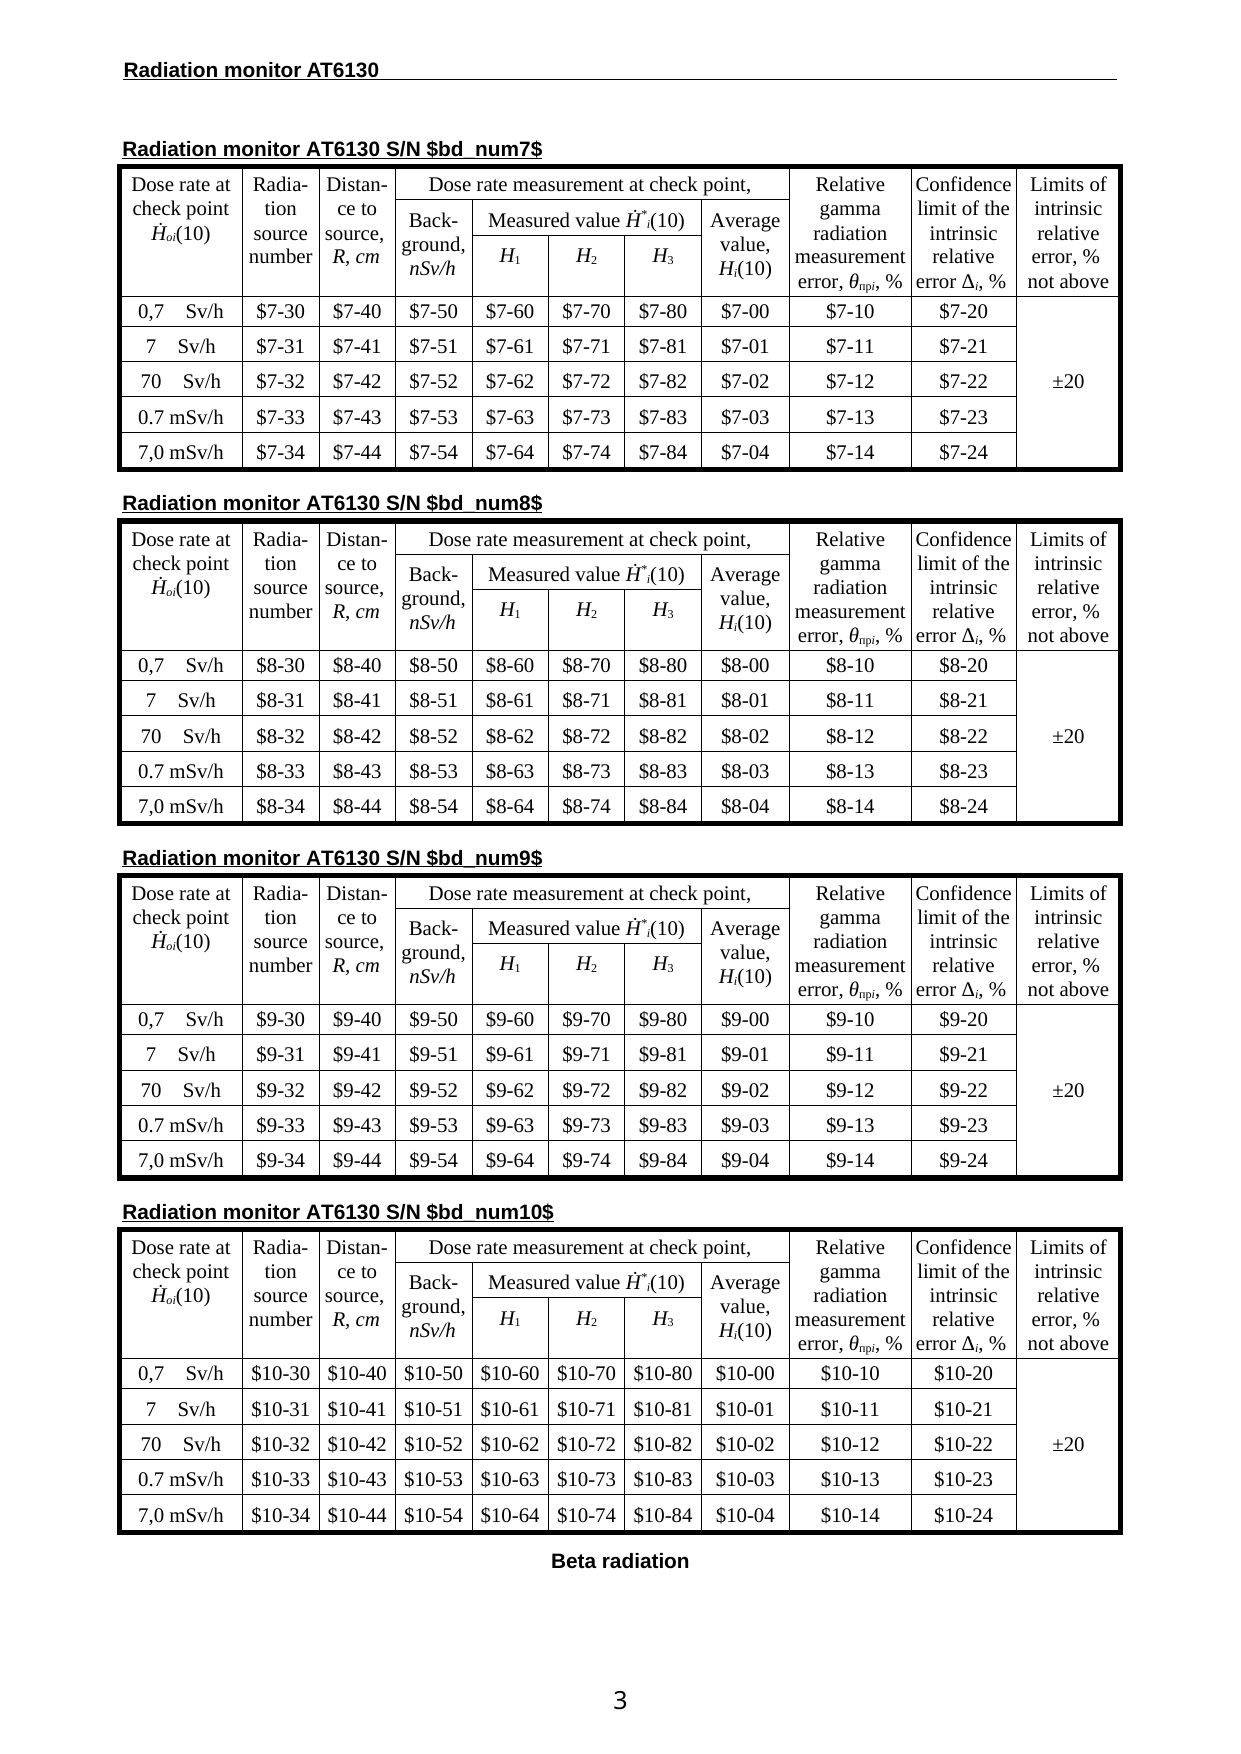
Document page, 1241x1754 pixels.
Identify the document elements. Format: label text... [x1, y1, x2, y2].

table_cell $10-10 [790, 1359, 911, 1388]
table_cell $10-74 [549, 1495, 624, 1529]
table_cell $7-82 [625, 362, 701, 396]
table_cell $7-34 [243, 433, 319, 467]
table_cell Confidence limit of the intrinsic relative error Δi, % [912, 524, 1016, 650]
table_cell $7-21 [912, 327, 1016, 361]
table_cell $8-20 [912, 651, 1016, 680]
table_cell $7-14 [790, 433, 911, 467]
table_cell Average value, Hi(10) [702, 1263, 789, 1358]
table_cell $10-52 [396, 1425, 472, 1459]
table_cell H2 [549, 236, 624, 296]
table_cell Radia-tion source number [243, 169, 319, 296]
table_cell Dose rate at check point Ḣoi(10) [122, 524, 242, 650]
table_cell 0.7 mSv/h [122, 1106, 242, 1140]
table_cell Dose rate measurement at check point, [396, 878, 789, 908]
table_cell $7-32 [243, 362, 319, 396]
table_cell $10-34 [243, 1495, 319, 1529]
table_cell H1 [473, 590, 548, 650]
table_cell $10-54 [396, 1495, 472, 1529]
table_cell Distan-ce to source, R, сm [320, 169, 395, 296]
table_cell H1 [473, 944, 548, 1004]
table_cell H1 [473, 236, 548, 296]
table_cell $8-41 [320, 681, 395, 715]
table_cell $8-82 [625, 716, 701, 751]
table_cell $7-53 [396, 397, 472, 432]
table_cell $9-12 [790, 1071, 911, 1105]
table_cell $8-54 [396, 787, 472, 821]
table_cell $9-73 [549, 1106, 624, 1140]
table_cell Limits of intrinsic relative error, % not above [1017, 524, 1118, 650]
table_cell $7-63 [473, 397, 548, 432]
table_cell $7-70 [549, 297, 624, 326]
table_cell $7-00 [702, 297, 789, 326]
table_cell $7-33 [243, 397, 319, 432]
table_cell $10-72 [549, 1425, 624, 1459]
table_cell $7-13 [790, 397, 911, 432]
text Beta radiation [118, 1549, 1122, 1573]
table_cell 7,0 mSv/h [122, 1495, 242, 1529]
table_cell Relative gamma radiation measurement error, θпрi, % [790, 1232, 911, 1358]
table_cell Dose rate measurement at check point, [396, 169, 789, 199]
table_cell $9-24 [912, 1141, 1016, 1175]
table_cell $9-11 [790, 1035, 911, 1069]
table_cell $9-22 [912, 1071, 1016, 1105]
table_cell $8-83 [625, 752, 701, 786]
table_cell 7,0 mSv/h [122, 1141, 242, 1175]
table_cell $9-84 [625, 1141, 701, 1175]
table_cell $9-00 [702, 1005, 789, 1034]
table_cell Limits of intrinsic relative error, % not above [1017, 1232, 1118, 1358]
table_cell $9-32 [243, 1071, 319, 1105]
table_cell $8-00 [702, 651, 789, 680]
table_cell $7-41 [320, 327, 395, 361]
table_header Radiation monitor AT6130 S/N $bd_num7$ [119, 118, 1121, 164]
table_cell $8-61 [473, 681, 548, 715]
table_cell $7-83 [625, 397, 701, 432]
table_cell $9-04 [702, 1141, 789, 1175]
table_cell $8-72 [549, 716, 624, 751]
table_cell $10-02 [702, 1425, 789, 1459]
table_cell $8-52 [396, 716, 472, 751]
table_cell $9-10 [790, 1005, 911, 1034]
table_cell $8-23 [912, 752, 1016, 786]
table_cell $10-44 [320, 1495, 395, 1529]
table_cell $9-20 [912, 1005, 1016, 1034]
table_cell $9-70 [549, 1005, 624, 1034]
table_cell $8-84 [625, 787, 701, 821]
table_cell $7-80 [625, 297, 701, 326]
table_cell ±20 [1017, 1005, 1118, 1175]
table_cell ±20 [1017, 651, 1118, 821]
table_cell $8-73 [549, 752, 624, 786]
table_cell $9-43 [320, 1106, 395, 1140]
table_cell $9-60 [473, 1005, 548, 1034]
table_cell $7-52 [396, 362, 472, 396]
table_cell $10-63 [473, 1460, 548, 1494]
table_cell $10-40 [320, 1359, 395, 1388]
table_cell $10-30 [243, 1359, 319, 1388]
table_cell $7-11 [790, 327, 911, 361]
table_cell $9-44 [320, 1141, 395, 1175]
table_cell $7-44 [320, 433, 395, 467]
table_cell $7-23 [912, 397, 1016, 432]
table_cell $8-11 [790, 681, 911, 715]
table_cell $8-04 [702, 787, 789, 821]
table_cell Measured value Ḣ*i(10) [473, 555, 701, 589]
table_cell $10-13 [790, 1460, 911, 1494]
table_cell $7-81 [625, 327, 701, 361]
table_cell $7-40 [320, 297, 395, 326]
table_cell Limits of intrinsic relative error, % not above [1017, 878, 1118, 1004]
table_cell $10-64 [473, 1495, 548, 1529]
table_cell $8-31 [243, 681, 319, 715]
table_cell $7-60 [473, 297, 548, 326]
table_cell Confidence limit of the intrinsic relative error Δi, % [912, 169, 1016, 296]
table_cell $10-61 [473, 1389, 548, 1424]
table_cell $7-84 [625, 433, 701, 467]
table_cell $8-34 [243, 787, 319, 821]
table_cell $8-03 [702, 752, 789, 786]
table_cell $9-64 [473, 1141, 548, 1175]
table_cell $7-72 [549, 362, 624, 396]
table_header Radiation monitor AT6130 S/N $bd_num8$ [119, 472, 1121, 518]
table_cell $10-14 [790, 1495, 911, 1529]
table_cell $7-42 [320, 362, 395, 396]
table_cell $9-01 [702, 1035, 789, 1069]
table_cell Average value, Hi(10) [702, 909, 789, 1004]
table_cell $10-42 [320, 1425, 395, 1459]
table_cell $10-73 [549, 1460, 624, 1494]
table_cell $8-44 [320, 787, 395, 821]
table_cell Average value, Hi(10) [702, 200, 789, 296]
table_cell ±20 [1017, 1359, 1118, 1529]
table_cell 70 Sv/h [122, 716, 242, 751]
table_cell H2 [549, 1298, 624, 1358]
table_cell $7-50 [396, 297, 472, 326]
table_cell Dose rate at check point Ḣoi(10) [122, 878, 242, 1004]
table_cell H3 [625, 590, 701, 650]
table_cell $10-01 [702, 1389, 789, 1424]
table_cell H3 [625, 236, 701, 296]
table_cell $7-71 [549, 327, 624, 361]
table_cell $7-73 [549, 397, 624, 432]
table_cell $8-32 [243, 716, 319, 751]
table_cell $10-00 [702, 1359, 789, 1388]
table_cell Back-ground, nSv/h [396, 1263, 472, 1358]
table_cell $7-51 [396, 327, 472, 361]
table_cell $8-74 [549, 787, 624, 821]
table_cell $7-10 [790, 297, 911, 326]
table_cell $10-12 [790, 1425, 911, 1459]
table_cell $10-60 [473, 1359, 548, 1388]
table_cell $9-02 [702, 1071, 789, 1105]
table_cell $7-22 [912, 362, 1016, 396]
table_header Radiation monitor AT6130 S/N $bd_num10$ [119, 1181, 1121, 1227]
table_cell Dose rate measurement at check point, [396, 524, 789, 553]
table_cell $10-84 [625, 1495, 701, 1529]
table_cell $10-71 [549, 1389, 624, 1424]
table_cell $7-02 [702, 362, 789, 396]
table_cell Back-ground, nSv/h [396, 555, 472, 650]
table_cell $10-50 [396, 1359, 472, 1388]
table_cell Dose rate measurement at check point, [396, 1232, 789, 1262]
table_cell $10-31 [243, 1389, 319, 1424]
table_cell $7-64 [473, 433, 548, 467]
table_cell $8-24 [912, 787, 1016, 821]
table_cell $8-22 [912, 716, 1016, 751]
table_cell $9-53 [396, 1106, 472, 1140]
table_cell $9-34 [243, 1141, 319, 1175]
table_cell Measured value Ḣ*i(10) [473, 909, 701, 943]
table_cell $7-74 [549, 433, 624, 467]
table_cell Measured value Ḣ*i(10) [473, 200, 701, 235]
table_cell $10-51 [396, 1389, 472, 1424]
table_cell 0.7 mSv/h [122, 752, 242, 786]
table_cell 7,0 mSv/h [122, 433, 242, 467]
table_cell $10-04 [702, 1495, 789, 1529]
table_cell $7-03 [702, 397, 789, 432]
table_cell H2 [549, 944, 624, 1004]
table_cell 70 Sv/h [122, 1425, 242, 1459]
table_cell Relative gamma radiation measurement error, θпрi, % [790, 524, 911, 650]
table_cell Radia-tion source number [243, 878, 319, 1004]
table_cell H2 [549, 590, 624, 650]
table_cell $9-54 [396, 1141, 472, 1175]
table_cell $8-02 [702, 716, 789, 751]
table_cell $9-42 [320, 1071, 395, 1105]
table_cell $10-81 [625, 1389, 701, 1424]
table_cell $9-72 [549, 1071, 624, 1105]
table_cell 7 Sv/h [122, 327, 242, 361]
table_cell Distan-ce to source, R, сm [320, 524, 395, 650]
table_cell 0,7 Sv/h [122, 1359, 242, 1388]
table_cell $8-21 [912, 681, 1016, 715]
table_cell H3 [625, 944, 701, 1004]
table_cell Confidence limit of the intrinsic relative error Δi, % [912, 1232, 1016, 1358]
table_cell $7-54 [396, 433, 472, 467]
table_cell $7-12 [790, 362, 911, 396]
table_cell 0,7 Sv/h [122, 297, 242, 326]
table_cell $7-30 [243, 297, 319, 326]
table_cell $10-43 [320, 1460, 395, 1494]
table_cell $7-31 [243, 327, 319, 361]
table_cell Dose rate at check point Ḣoi(10) [122, 169, 242, 296]
table_cell $9-83 [625, 1106, 701, 1140]
table_cell $8-60 [473, 651, 548, 680]
table_cell $8-42 [320, 716, 395, 751]
table_cell $8-30 [243, 651, 319, 680]
table_cell $9-23 [912, 1106, 1016, 1140]
table_cell Dose rate at check point Ḣoi(10) [122, 1232, 242, 1358]
table_cell $9-03 [702, 1106, 789, 1140]
table_cell $10-53 [396, 1460, 472, 1494]
table_cell H1 [473, 1298, 548, 1358]
table_cell Back-ground, nSv/h [396, 200, 472, 296]
table_cell $8-71 [549, 681, 624, 715]
table_cell Measured value Ḣ*i(10) [473, 1263, 701, 1297]
table_cell $10-03 [702, 1460, 789, 1494]
table_cell $10-33 [243, 1460, 319, 1494]
table_cell $9-61 [473, 1035, 548, 1069]
table_cell $7-20 [912, 297, 1016, 326]
table_cell $8-13 [790, 752, 911, 786]
table_header Radiation monitor AT6130 S/N $bd_num9$ [119, 826, 1121, 872]
table_cell $9-63 [473, 1106, 548, 1140]
table_cell 0,7 Sv/h [122, 651, 242, 680]
table_cell $7-43 [320, 397, 395, 432]
table_cell H3 [625, 1298, 701, 1358]
table_cell $8-51 [396, 681, 472, 715]
table_cell 7 Sv/h [122, 681, 242, 715]
table_cell $8-50 [396, 651, 472, 680]
table_cell $8-70 [549, 651, 624, 680]
table_cell $9-52 [396, 1071, 472, 1105]
table_cell $8-10 [790, 651, 911, 680]
table_cell Relative gamma radiation measurement error, θпрi, % [790, 878, 911, 1004]
table_cell $7-04 [702, 433, 789, 467]
table_cell 0.7 mSv/h [122, 1460, 242, 1494]
table_cell $9-21 [912, 1035, 1016, 1069]
table_cell $9-80 [625, 1005, 701, 1034]
table_cell $9-13 [790, 1106, 911, 1140]
table_cell $10-83 [625, 1460, 701, 1494]
table_cell $10-32 [243, 1425, 319, 1459]
table_cell $9-74 [549, 1141, 624, 1175]
table_cell Relative gamma radiation measurement error, θпрi, % [790, 169, 911, 296]
table_cell 7,0 mSv/h [122, 787, 242, 821]
table_cell $8-81 [625, 681, 701, 715]
table_cell $9-14 [790, 1141, 911, 1175]
table_cell $10-62 [473, 1425, 548, 1459]
table_cell 70 Sv/h [122, 362, 242, 396]
table_cell $10-24 [912, 1495, 1016, 1529]
table_cell $9-40 [320, 1005, 395, 1034]
table_cell $9-71 [549, 1035, 624, 1069]
table_cell 70 Sv/h [122, 1071, 242, 1105]
table_cell $7-61 [473, 327, 548, 361]
table_cell $8-40 [320, 651, 395, 680]
table_cell $8-14 [790, 787, 911, 821]
table_cell 7 Sv/h [122, 1389, 242, 1424]
table_cell Limits of intrinsic relative error, % not above [1017, 169, 1118, 296]
table_cell $8-64 [473, 787, 548, 821]
table_cell $9-82 [625, 1071, 701, 1105]
table_cell $8-63 [473, 752, 548, 786]
table_cell $10-70 [549, 1359, 624, 1388]
table_cell $9-81 [625, 1035, 701, 1069]
table_cell $9-30 [243, 1005, 319, 1034]
table_cell $8-53 [396, 752, 472, 786]
table_cell $8-62 [473, 716, 548, 751]
table_cell $8-01 [702, 681, 789, 715]
table_cell $8-12 [790, 716, 911, 751]
table_cell $9-51 [396, 1035, 472, 1069]
table_cell $10-21 [912, 1389, 1016, 1424]
table_cell $7-24 [912, 433, 1016, 467]
table_cell $9-41 [320, 1035, 395, 1069]
table_cell Radia-tion source number [243, 1232, 319, 1358]
table_cell $10-20 [912, 1359, 1016, 1388]
table_cell Distan-ce to source, R, сm [320, 878, 395, 1004]
table_cell Distan-ce to source, R, сm [320, 1232, 395, 1358]
table_cell Back-ground, nSv/h [396, 909, 472, 1004]
table_cell Confidence limit of the intrinsic relative error Δi, % [912, 878, 1016, 1004]
table_cell 0,7 Sv/h [122, 1005, 242, 1034]
table_cell $7-62 [473, 362, 548, 396]
table_cell $10-80 [625, 1359, 701, 1388]
table_cell $9-50 [396, 1005, 472, 1034]
table_cell $10-22 [912, 1425, 1016, 1459]
table_cell $8-33 [243, 752, 319, 786]
table_cell $9-33 [243, 1106, 319, 1140]
table_cell $10-11 [790, 1389, 911, 1424]
table_cell $9-31 [243, 1035, 319, 1069]
table_cell 7 Sv/h [122, 1035, 242, 1069]
table_cell $10-82 [625, 1425, 701, 1459]
table_cell ±20 [1017, 297, 1118, 467]
table_cell 0.7 mSv/h [122, 397, 242, 432]
table_cell $8-80 [625, 651, 701, 680]
table_cell Radia-tion source number [243, 524, 319, 650]
table_cell $10-41 [320, 1389, 395, 1424]
table_cell $7-01 [702, 327, 789, 361]
table_cell $9-62 [473, 1071, 548, 1105]
table_cell Average value, Hi(10) [702, 555, 789, 650]
table_cell $8-43 [320, 752, 395, 786]
table_cell $10-23 [912, 1460, 1016, 1494]
